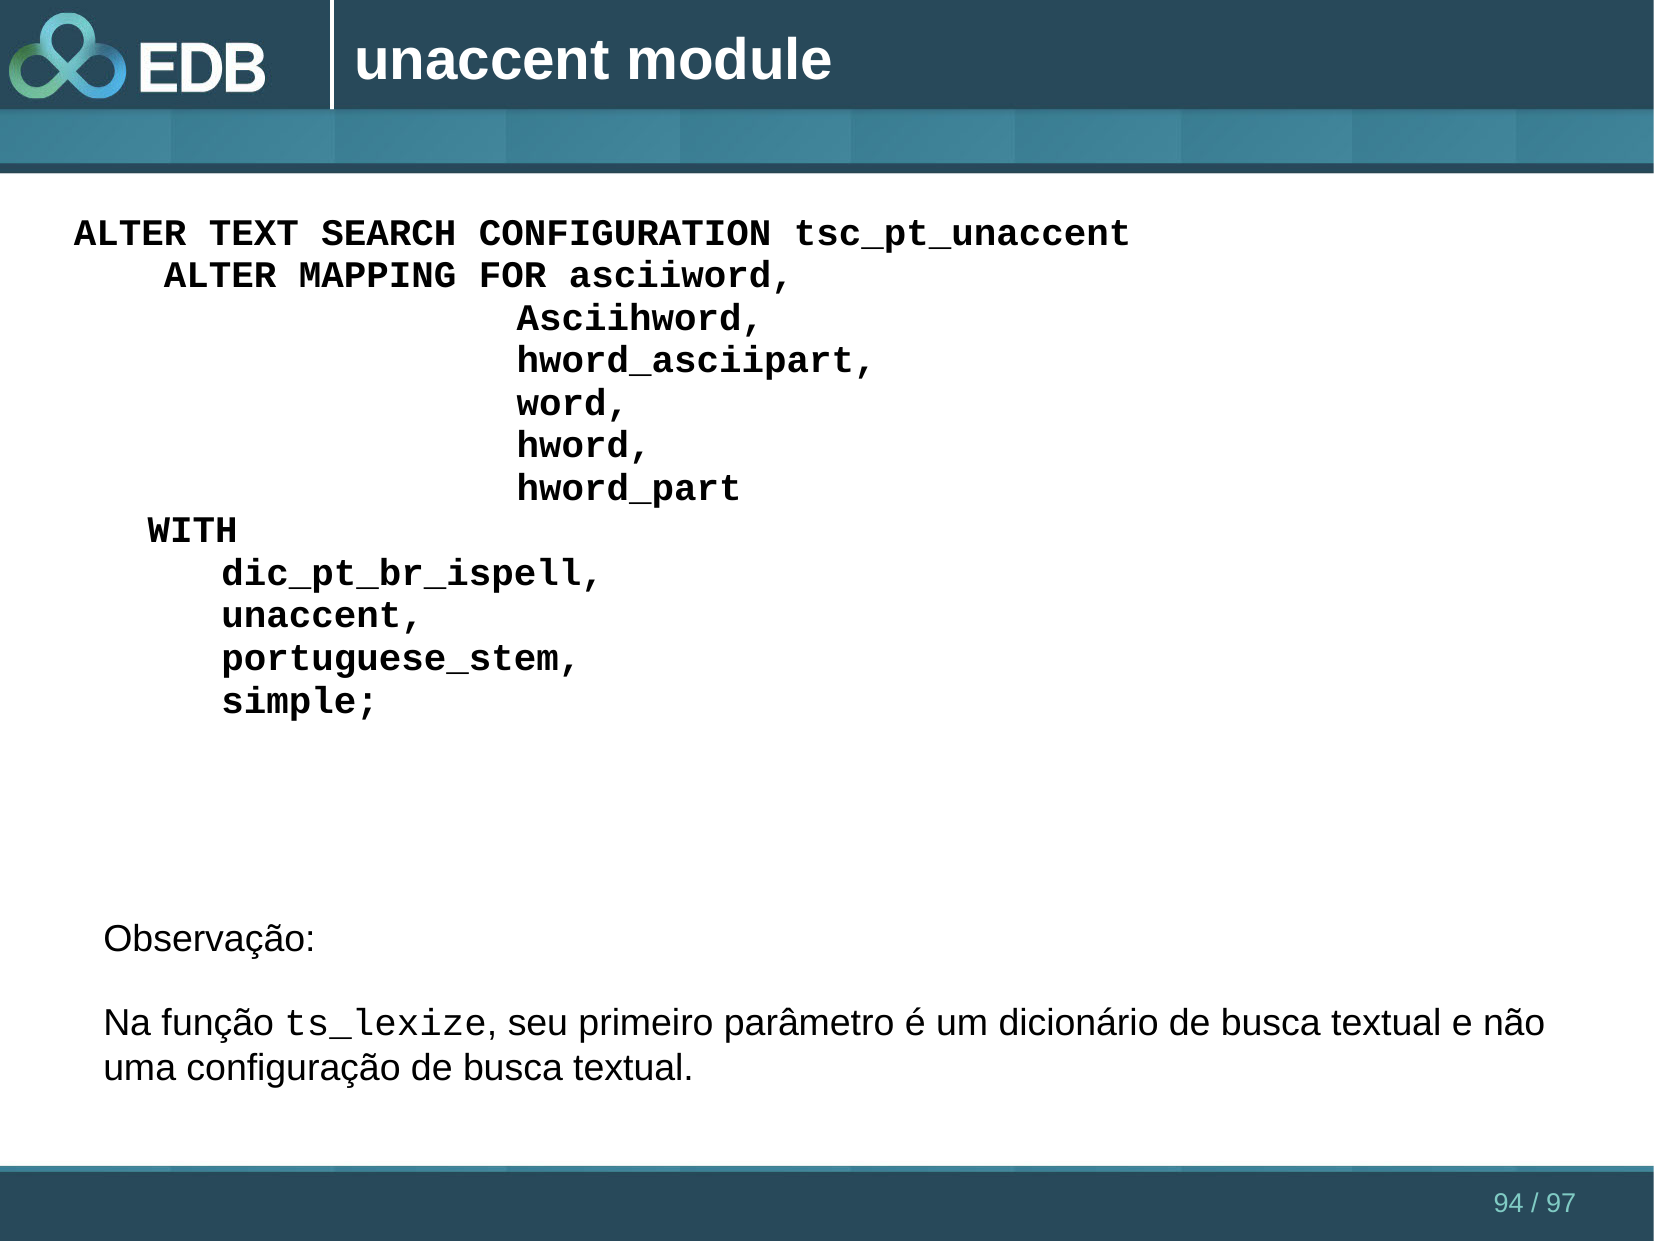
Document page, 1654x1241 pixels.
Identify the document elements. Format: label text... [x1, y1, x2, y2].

picture [0, 0, 1654, 1241]
title unaccent module [354, 26, 1595, 92]
text_box Observação: Na função ts_lexize, seu primeiro parâmetro é um dicionário de busca textual e não uma configuração de busca textual. [88, 909, 1590, 1096]
text_box ALTER TEXT SEARCH CONFIGURATION tsc_pt_unaccent ALTER MAPPING FOR asciiword, Asciihword, hword_asciipart, word, hword, hword_part WITH dic_pt_br_ispell, unaccent, portuguese_stem, simple; [59, 206, 1625, 732]
